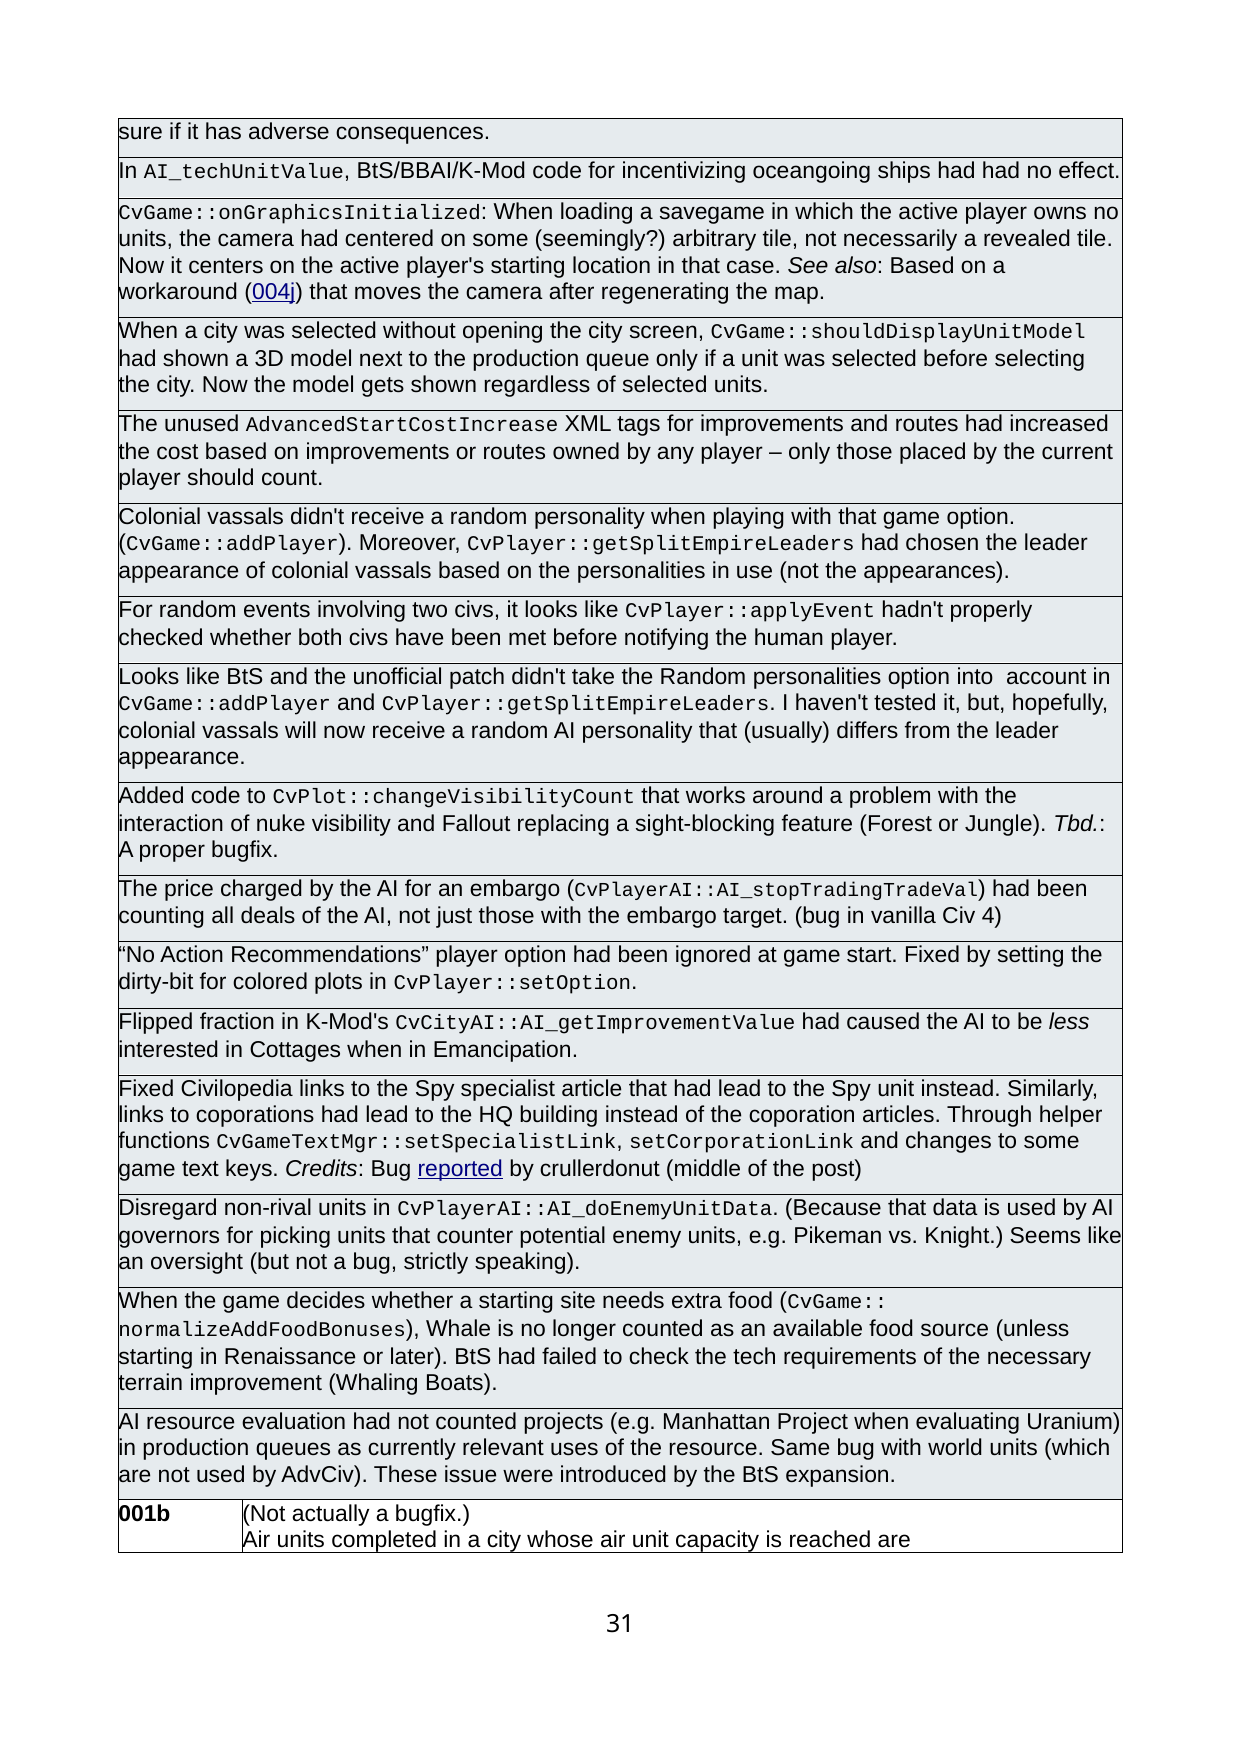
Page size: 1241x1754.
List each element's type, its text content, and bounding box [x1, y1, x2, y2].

table_cell The unused AdvancedStartCostIncrease XML tags for improvements and routes had increased the cost based on improvements or routes owned by any player – only those placed by the current player should count. [119, 411, 1122, 503]
table_cell “No Action Recommendations” player option had been ignored at game start. Fixed by setting the dirty-bit for colored plots in CvPlayer::setOption. [119, 942, 1122, 1008]
table_cell sure if it has adverse consequences. [119, 119, 1122, 157]
table_cell When a city was selected without opening the city screen, CvGame::shouldDisplayUnitModel had shown a 3D model next to the production queue only if a unit was selected before selecting the city. Now the model gets shown regardless of selected units. [119, 318, 1122, 410]
table_cell AI resource evaluation had not counted projects (e.g. Manhattan Project when evaluating Uranium) in production queues as currently relevant uses of the resource. Same bug with world units (which are not used by AdvCiv). These issue were introduced by the BtS expansion. [119, 1409, 1122, 1499]
table_cell Fixed Civilopedia links to the Spy specialist article that had lead to the Spy unit instead. Similarly, links to coporations had lead to the HQ building instead of the coporation articles. Through helper functions CvGameTextMgr::setSpecialistLink, setCorporationLink and changes to some game text keys. Credits: Bug reported by crullerdonut (middle of the post) [119, 1076, 1122, 1194]
table_cell CvGame::onGraphicsInitialized: When loading a savegame in which the active player owns no units, the camera had centered on some (seemingly?) arbitrary tile, not necessarily a revealed tile. Now it centers on the active player's starting location in that case. See also: Based on a workaround (004j) that moves the camera after regenerating the map. [119, 199, 1122, 317]
table_cell Disregard non-rival units in CvPlayerAI::AI_doEnemyUnitData. (Because that data is used by AI governors for picking units that counter potential enemy units, e.g. Pikeman vs. Knight.) Seems like an oversight (but not a bug, strictly speaking). [119, 1195, 1122, 1287]
table_cell 001b [119, 1500, 242, 1552]
table_cell (Not actually a bugfix.) Air units completed in a city whose air unit capacity is reached are [243, 1500, 1122, 1552]
table_cell When the game decides whether a starting site needs extra food (CvGame:: normalizeAddFoodBonuses), Whale is no longer counted as an available food source (unless starting in Renaissance or later). BtS had failed to check the tech requirements of the necessary terrain improvement (Whaling Boats). [119, 1288, 1122, 1408]
table_cell Added code to CvPlot::changeVisibilityCount that works around a problem with the interaction of nuke visibility and Fallout replacing a sight-blocking feature (Forest or Jungle). Tbd.: A proper bugfix. [119, 783, 1122, 875]
table_cell For random events involving two civs, it looks like CvPlayer::applyEvent hadn't properly checked whether both civs have been met before notifying the human player. [119, 597, 1122, 662]
table_cell The price charged by the AI for an embargo (CvPlayerAI::AI_stopTradingTradeVal) had been counting all deals of the AI, not just those with the embargo target. (bug in vanilla Civ 4) [119, 876, 1122, 941]
table_cell Looks like BtS and the unofficial patch didn't take the Random personalities option into account in CvGame::addPlayer and CvPlayer::getSplitEmpireLeaders. I haven't tested it, but, hopefully, colonial vassals will now receive a random AI personality that (usually) differs from the leader appearance. [119, 664, 1122, 782]
table_cell In AI_techUnitValue, BtS/BBAI/K-Mod code for incentivizing oceangoing ships had had no effect. [119, 158, 1122, 197]
table_cell Flipped fraction in K-Mod's CvCityAI::AI_getImprovementValue had caused the AI to be less interested in Cottages when in Emancipation. [119, 1009, 1122, 1074]
table_cell Colonial vassals didn't receive a random personality when playing with that game option. (CvGame::addPlayer). Moreover, CvPlayer::getSplitEmpireLeaders had chosen the leader appearance of colonial vassals based on the personalities in use (not the appearances). [119, 504, 1122, 596]
